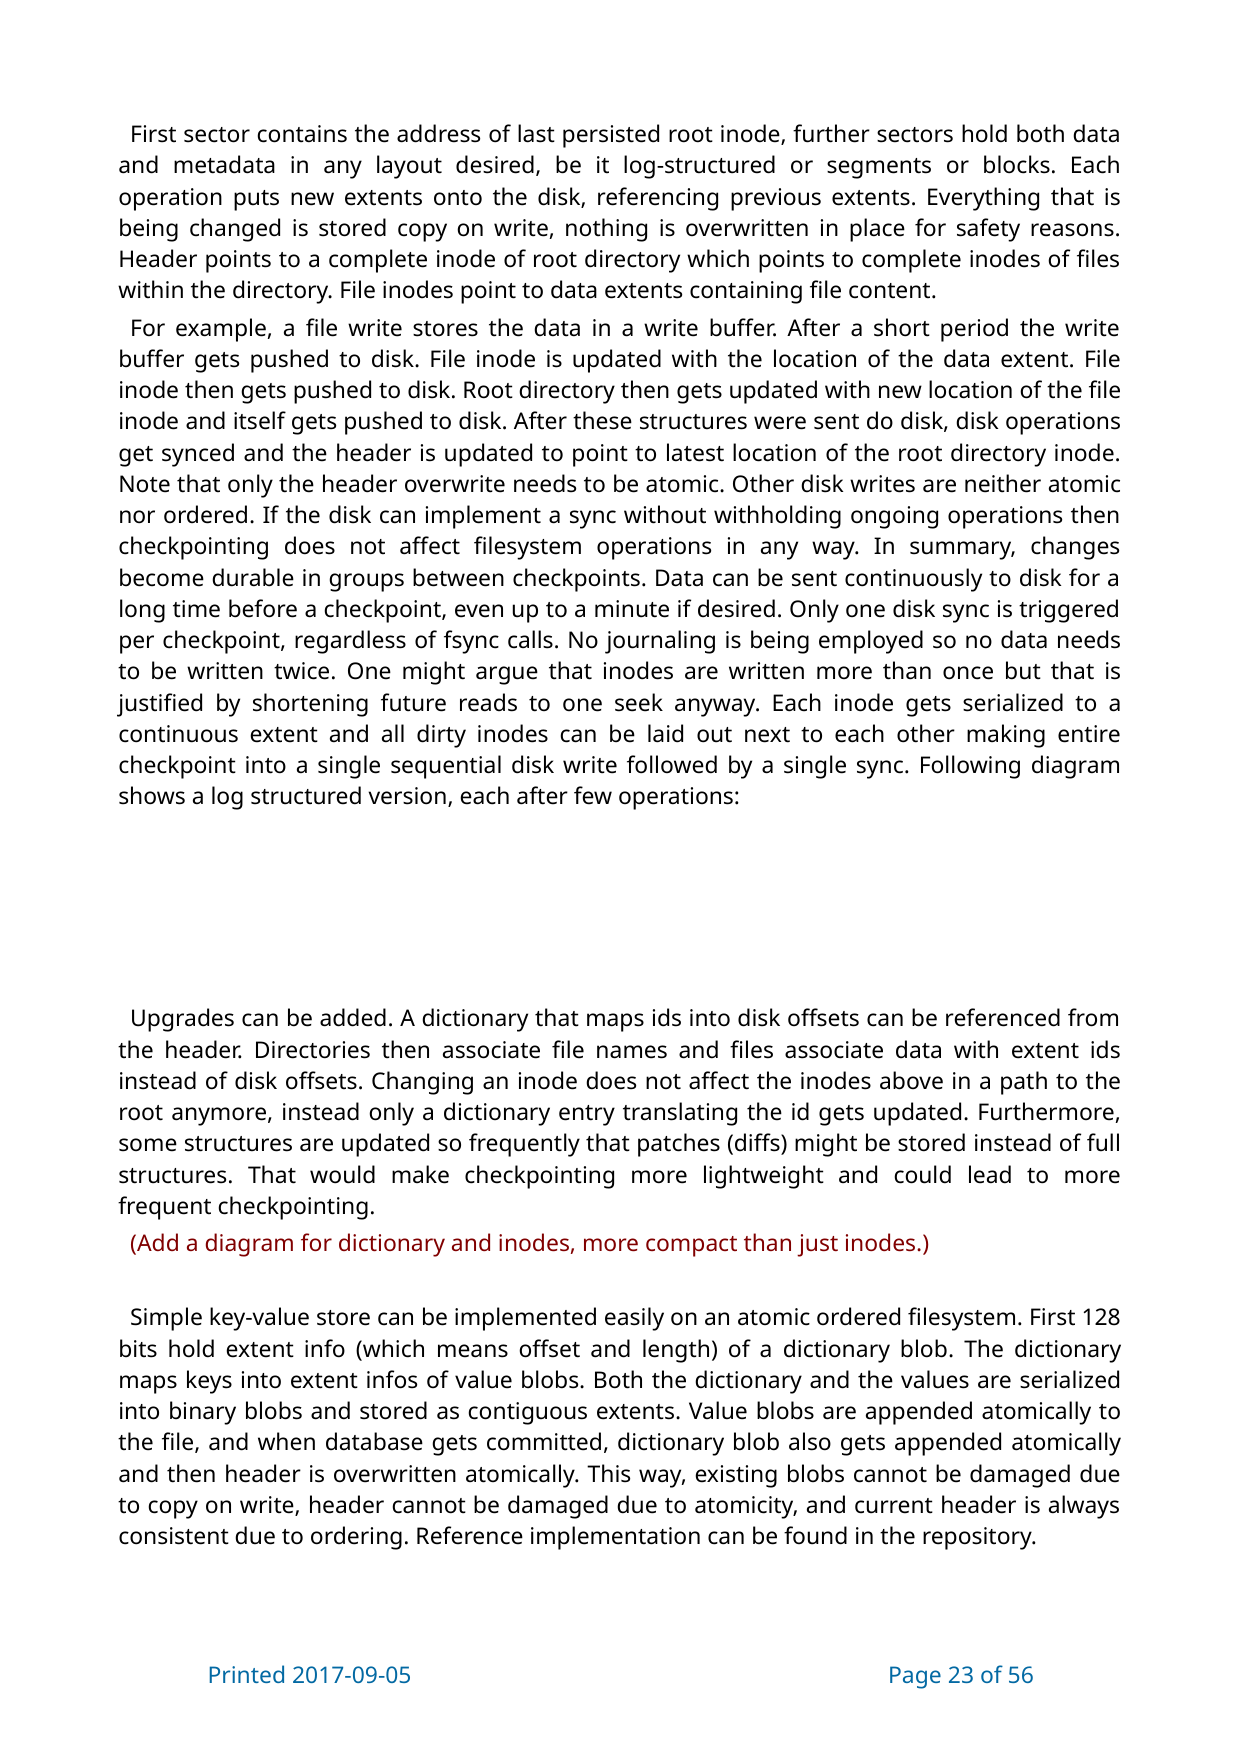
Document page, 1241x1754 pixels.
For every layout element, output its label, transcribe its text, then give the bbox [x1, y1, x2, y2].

text First sector contains the address of last persisted root inode, further sectors hold both data and metadata in any layout desired, be it log-structured or segments or blocks. Each operation puts new extents onto the disk, referencing previous extents. Everything that is being changed is stored copy on write, nothing is overwritten in place for safety reasons. Header points to a complete inode of root directory which points to complete inodes of files within the directory. File inodes point to data extents containing file content. [118, 118, 1122, 306]
text For example, a file write stores the data in a write buffer. After a short period the write buffer gets pushed to disk. File inode is updated with the location of the data extent. File inode then gets pushed to disk. Root directory then gets updated with new location of the file inode and itself gets pushed to disk. After these structures were sent do disk, disk operations get synced and the header is updated to point to latest location of the root directory inode. Note that only the header overwrite needs to be atomic. Other disk writes are neither atomic nor ordered. If the disk can implement a sync without withholding ongoing operations then checkpointing does not affect filesystem operations in any way. In summary, changes become durable in groups between checkpoints. Data can be sent continuously to disk for a long time before a checkpoint, even up to a minute if desired. Only one disk sync is triggered per checkpoint, regardless of fsync calls. No journaling is being employed so no data needs to be written twice. One might argue that inodes are written more than once but that is justified by shortening future reads to one seek anyway. Each inode gets serialized to a continuous extent and all dirty inodes can be laid out next to each other making entire checkpoint into a single sequential disk write followed by a single sync. Following diagram shows a log structured version, each after few operations: [118, 312, 1122, 812]
text (Add a diagram for dictionary and inodes, more compact than just inodes.) [118, 1227, 1122, 1258]
text Simple key-value store can be implemented easily on an atomic ordered filesystem. First 128 bits hold extent info (which means offset and length) of a dictionary blob. The dictionary maps keys into extent infos of value blobs. Both the dictionary and the values are serialized into binary blobs and stored as contiguous extents. Value blobs are appended atomically to the file, and when database gets committed, dictionary blob also gets appended atomically and then header is overwritten atomically. This way, existing blobs cannot be damaged due to copy on write, header cannot be damaged due to atomicity, and current header is always consistent due to ordering. Reference implementation can be found in the repository. [118, 1301, 1122, 1551]
text Upgrades can be added. A dictionary that maps ids into disk offsets can be referenced from the header. Directories then associate file names and files associate data with extent ids instead of disk offsets. Changing an inode does not affect the inodes above in a path to the root anymore, instead only a dictionary entry translating the id gets updated. Furthermore, some structures are updated so frequently that patches (diffs) might be stored instead of full structures. That would make checkpointing more lightweight and could lead to more frequent checkpointing. [118, 1002, 1122, 1221]
